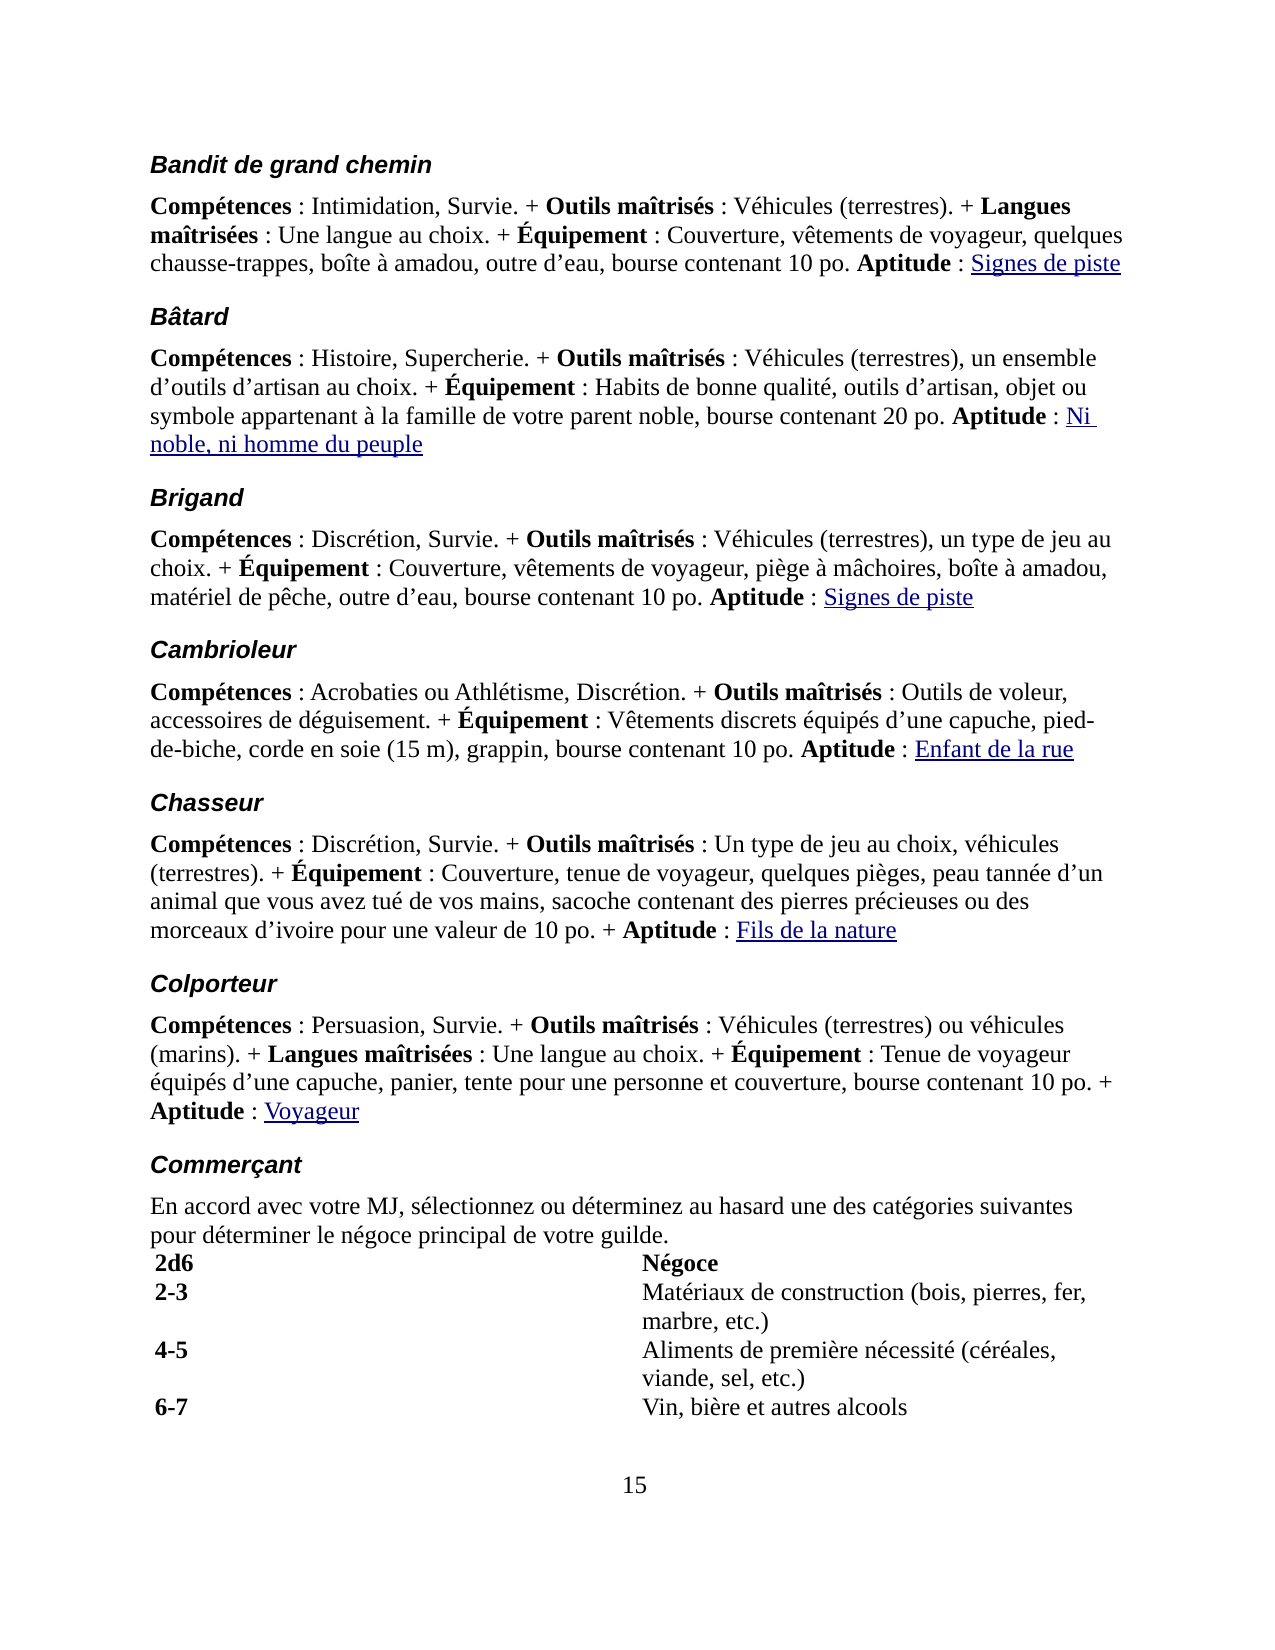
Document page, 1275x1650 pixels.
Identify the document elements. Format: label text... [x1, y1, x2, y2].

text Compétences : Persuasion, Survie. + Outils maîtrisés : Véhicules (terrestres) ou véhicules (marins). + Langues maîtrisées : Une langue au choix. + Équipement : Tenue de voyageur équipés d’une capuche, panier, tente pour une personne et couverture, bourse contenant 10 po. + Aptitude : Voyageur [150, 1010, 1125, 1125]
table_header Négoce [638, 1249, 1125, 1277]
table_cell Matériaux de construction (bois, pierres, fer, marbre, etc.) [638, 1277, 1125, 1335]
table_cell 6-7 [150, 1392, 637, 1421]
table_cell 2-3 [150, 1277, 637, 1335]
text En accord avec votre MJ, sélectionnez ou déterminez au hasard une des catégories suivantes pour déterminer le négoce principal de votre guilde. [150, 1191, 1125, 1248]
text Compétences : Histoire, Supercherie. + Outils maîtrisés : Véhicules (terrestres), un ensemble d’outils d’artisan au choix. + Équipement : Habits de bonne qualité, outils d’artisan, objet ou symbole appartenant à la famille de votre parent noble, bourse contenant 20 po. Aptitude : Ni noble, ni homme du peuple [150, 343, 1125, 458]
subtitle Brigand [150, 483, 1125, 512]
text Compétences : Discrétion, Survie. + Outils maîtrisés : Véhicules (terrestres), un type de jeu au choix. + Équipement : Couverture, vêtements de voyageur, piège à mâchoires, boîte à amadou, matériel de pêche, outre d’eau, bourse contenant 10 po. Aptitude : Signes de piste [150, 524, 1125, 611]
text Compétences : Intimidation, Survie. + Outils maîtrisés : Véhicules (terrestres). + Langues maîtrisées : Une langue au choix. + Équipement : Couverture, vêtements de voyageur, quelques chausse-trappes, boîte à amadou, outre d’eau, bourse contenant 10 po. Aptitude : Signes de piste [150, 191, 1125, 277]
subtitle Colporteur [150, 969, 1125, 997]
text Compétences : Discrétion, Survie. + Outils maîtrisés : Un type de jeu au choix, véhicules (terrestres). + Équipement : Couverture, tenue de voyageur, quelques pièges, peau tannée d’un animal que vous avez tué de vos mains, sacoche contenant des pierres précieuses ou des morceaux d’ivoire pour une valeur de 10 po. + Aptitude : Fils de la nature [150, 829, 1125, 944]
table_cell Aliments de première nécessité (céréales, viande, sel, etc.) [638, 1335, 1125, 1392]
subtitle Bâtard [150, 302, 1125, 331]
subtitle Chasseur [150, 788, 1125, 816]
text Compétences : Acrobaties ou Athlétisme, Discrétion. + Outils maîtrisés : Outils de voleur, accessoires de déguisement. + Équipement : Vêtements discrets équipés d’une capuche, pied-de-biche, corde en soie (15 m), grappin, bourse contenant 10 po. Aptitude : Enfant de la rue [150, 677, 1125, 763]
table_header 2d6 [150, 1249, 637, 1277]
subtitle Commerçant [150, 1150, 1125, 1178]
subtitle Cambrioleur [150, 636, 1125, 664]
subtitle Bandit de grand chemin [150, 150, 1125, 178]
table_cell Vin, bière et autres alcools [638, 1392, 1125, 1421]
table_cell 4-5 [150, 1335, 637, 1392]
